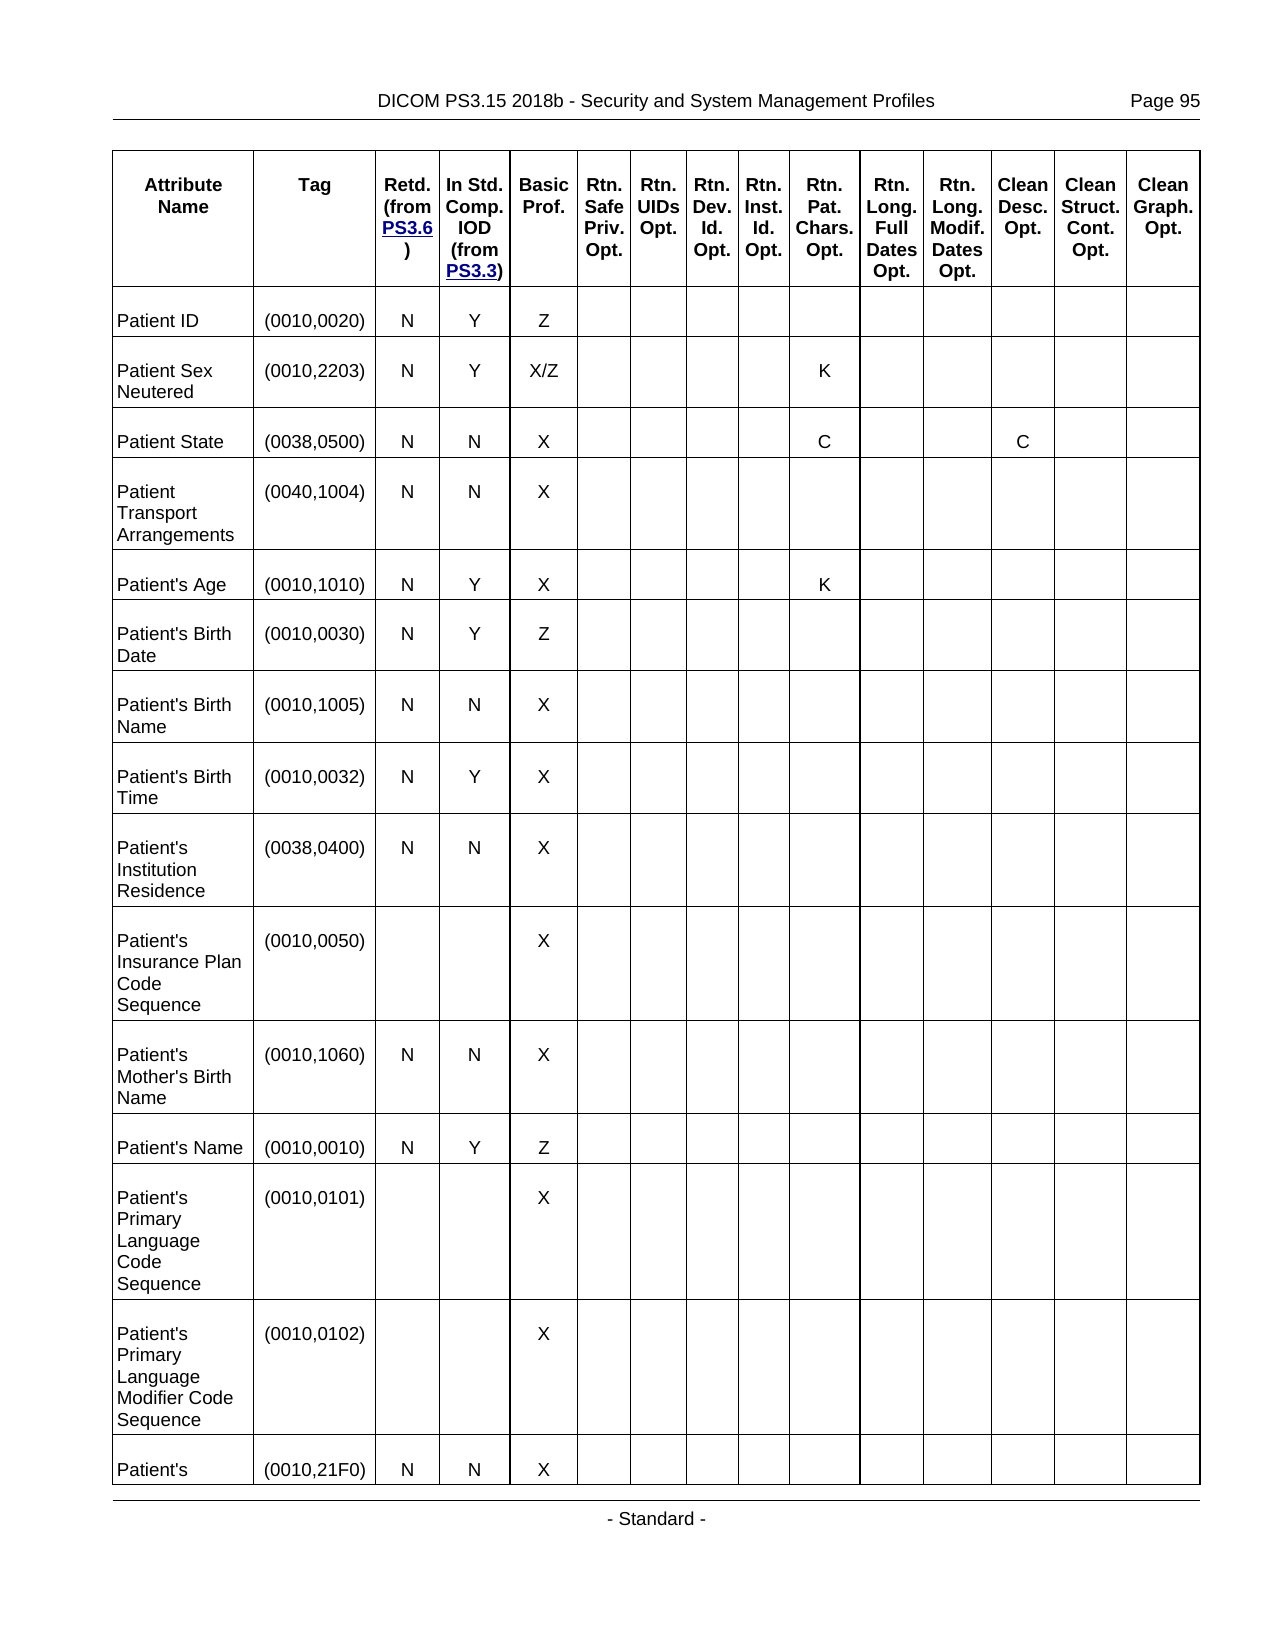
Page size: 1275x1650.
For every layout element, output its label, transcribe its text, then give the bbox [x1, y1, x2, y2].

table_cell [631, 287, 686, 336]
table_cell [631, 1300, 686, 1434]
table_cell [1055, 1435, 1126, 1484]
table_cell [861, 408, 923, 457]
table_cell [739, 743, 789, 813]
table_cell [687, 287, 738, 336]
table_cell (0038,0500) [254, 408, 375, 457]
table_cell [1127, 600, 1199, 670]
table_cell [1055, 671, 1126, 742]
table_cell Y [440, 743, 509, 813]
table_cell (0010,0010) [254, 1114, 375, 1162]
table_cell [861, 1435, 923, 1484]
table_cell [861, 1300, 923, 1434]
table_cell [440, 1300, 509, 1434]
table_header Rtn. Pat. Chars. Opt. [790, 151, 859, 286]
table_header Rtn. Long. Full Dates Opt. [861, 151, 923, 286]
table_cell [861, 600, 923, 670]
table_cell [924, 1435, 991, 1484]
table_cell [924, 1164, 991, 1298]
table_cell [687, 1435, 738, 1484]
table_header Clean Graph. Opt. [1127, 151, 1199, 286]
table_cell [739, 1164, 789, 1298]
table_cell X [511, 1435, 577, 1484]
table_header Rtn. Dev. Id. Opt. [687, 151, 738, 286]
table_cell N [440, 1021, 509, 1113]
table_cell Patient's Mother's Birth Name [113, 1021, 253, 1113]
table_cell [790, 458, 859, 549]
table_cell [924, 337, 991, 407]
table_cell Patient's Name [113, 1114, 253, 1162]
table_cell N [376, 743, 439, 813]
table_cell [1055, 907, 1126, 1020]
table_cell [631, 458, 686, 549]
table_cell [1127, 550, 1199, 599]
table_cell N [440, 671, 509, 742]
table_cell [1127, 907, 1199, 1020]
table_header Attribute Name [113, 151, 253, 286]
table_cell [687, 671, 738, 742]
table_cell Patient's Insurance Plan Code Sequence [113, 907, 253, 1020]
table_cell [739, 1300, 789, 1434]
table_cell [739, 1021, 789, 1113]
table_cell N [440, 814, 509, 906]
table_cell Z [511, 1114, 577, 1162]
table_cell (0010,1010) [254, 550, 375, 599]
table_cell [578, 287, 630, 336]
table_cell [924, 907, 991, 1020]
table_cell [1055, 600, 1126, 670]
table_cell X/Z [511, 337, 577, 407]
table_cell [861, 1114, 923, 1162]
table_cell [924, 458, 991, 549]
table_cell [790, 1435, 859, 1484]
table_header Tag [254, 151, 375, 286]
table_cell [924, 287, 991, 336]
table_cell [790, 1300, 859, 1434]
table_header Clean Struct. Cont. Opt. [1055, 151, 1126, 286]
table_cell [1055, 337, 1126, 407]
table_cell (0010,0032) [254, 743, 375, 813]
table_cell [631, 600, 686, 670]
table_cell X [511, 671, 577, 742]
table_cell [687, 337, 738, 407]
table_cell [631, 1164, 686, 1298]
table_cell [1055, 743, 1126, 813]
table_cell [687, 814, 738, 906]
table_cell X [511, 743, 577, 813]
table_cell [578, 550, 630, 599]
table_cell [631, 1114, 686, 1162]
table_cell [440, 907, 509, 1020]
table_cell Y [440, 287, 509, 336]
table_cell [924, 600, 991, 670]
table_cell [861, 287, 923, 336]
table_cell [992, 337, 1054, 407]
table_header Basic Prof. [511, 151, 577, 286]
table_cell [739, 671, 789, 742]
table_cell [687, 1021, 738, 1113]
table_cell [578, 408, 630, 457]
table_cell X [511, 458, 577, 549]
table_cell (0010,21F0) [254, 1435, 375, 1484]
table_cell [631, 814, 686, 906]
table_cell Y [440, 1114, 509, 1162]
table_cell [861, 458, 923, 549]
table_cell Patient's Birth Time [113, 743, 253, 813]
table_cell [1127, 337, 1199, 407]
table_cell [992, 287, 1054, 336]
table_cell [1127, 1021, 1199, 1113]
table_cell Patient's Institution Residence [113, 814, 253, 906]
table_cell (0010,0020) [254, 287, 375, 336]
table_cell [861, 1164, 923, 1298]
table_cell [739, 1114, 789, 1162]
table_cell Y [440, 337, 509, 407]
table_cell [1055, 1164, 1126, 1298]
table_cell [739, 458, 789, 549]
table_cell (0010,2203) [254, 337, 375, 407]
table_cell [992, 1435, 1054, 1484]
table_cell Patient ID [113, 287, 253, 336]
table_cell [992, 814, 1054, 906]
table_cell [924, 408, 991, 457]
table_cell [790, 1021, 859, 1113]
table_cell [739, 337, 789, 407]
table_cell [687, 1164, 738, 1298]
table_cell [992, 1300, 1054, 1434]
table_cell [1055, 814, 1126, 906]
table_cell [578, 907, 630, 1020]
table_cell X [511, 1164, 577, 1298]
table_cell [861, 671, 923, 742]
table_cell [687, 743, 738, 813]
table_cell (0010,0101) [254, 1164, 375, 1298]
table_cell [687, 907, 738, 1020]
table_cell [1127, 408, 1199, 457]
table_cell [739, 907, 789, 1020]
table_cell [861, 743, 923, 813]
table_cell [578, 814, 630, 906]
table_cell [631, 907, 686, 1020]
table_cell [861, 814, 923, 906]
table_cell [578, 458, 630, 549]
table_cell [992, 600, 1054, 670]
table_cell [1055, 408, 1126, 457]
table_cell [578, 1114, 630, 1162]
table_cell [861, 337, 923, 407]
table_cell [376, 1164, 439, 1298]
table_cell Z [511, 287, 577, 336]
table_cell [1055, 287, 1126, 336]
table_cell Y [440, 600, 509, 670]
table_cell K [790, 337, 859, 407]
table_cell N [376, 550, 439, 599]
table_cell Z [511, 600, 577, 670]
table_cell [790, 743, 859, 813]
table_header Rtn. Long. Modif. Dates Opt. [924, 151, 991, 286]
table_cell [992, 1114, 1054, 1162]
table_cell [578, 1164, 630, 1298]
table_cell [992, 743, 1054, 813]
table_cell [1127, 671, 1199, 742]
table_cell [687, 1300, 738, 1434]
table_cell Y [440, 550, 509, 599]
table_cell [992, 1164, 1054, 1298]
table_cell N [376, 1114, 439, 1162]
table_cell [1055, 1021, 1126, 1113]
table_cell N [376, 600, 439, 670]
table_cell [687, 600, 738, 670]
table_cell [1127, 1114, 1199, 1162]
table_cell (0010,1060) [254, 1021, 375, 1113]
table_cell [790, 671, 859, 742]
table_cell [578, 1021, 630, 1113]
table_cell [578, 743, 630, 813]
table_cell [992, 671, 1054, 742]
table_cell [578, 600, 630, 670]
table_cell [1055, 1300, 1126, 1434]
table_header Rtn. Safe Priv. Opt. [578, 151, 630, 286]
table_cell [631, 337, 686, 407]
table_cell Patient Sex Neutered [113, 337, 253, 407]
table_cell [739, 287, 789, 336]
table_cell X [511, 814, 577, 906]
table_cell [578, 337, 630, 407]
table_cell Patient State [113, 408, 253, 457]
table_cell [1127, 287, 1199, 336]
table_cell [924, 550, 991, 599]
table_cell [376, 1300, 439, 1434]
table_cell [1127, 1435, 1199, 1484]
table_cell (0010,1005) [254, 671, 375, 742]
table_cell [790, 287, 859, 336]
table_cell [1127, 1164, 1199, 1298]
table_cell [739, 1435, 789, 1484]
table_cell [1127, 1300, 1199, 1434]
table_cell [861, 550, 923, 599]
table_cell [992, 907, 1054, 1020]
table_cell [578, 671, 630, 742]
table_cell N [440, 458, 509, 549]
table_cell [687, 408, 738, 457]
table_cell N [376, 287, 439, 336]
table_cell Patient's Age [113, 550, 253, 599]
table_cell (0038,0400) [254, 814, 375, 906]
table_cell C [992, 408, 1054, 457]
table_cell [992, 550, 1054, 599]
table_cell [739, 408, 789, 457]
table_cell X [511, 1021, 577, 1113]
table_cell [924, 1114, 991, 1162]
table_cell [790, 814, 859, 906]
table_cell (0010,0102) [254, 1300, 375, 1434]
table_cell [1127, 458, 1199, 549]
table_cell K [790, 550, 859, 599]
table_header In Std. Comp. IOD (from PS3.3) [440, 151, 509, 286]
table_cell [1127, 743, 1199, 813]
table_cell [376, 907, 439, 1020]
table_cell X [511, 907, 577, 1020]
table_cell Patient Transport Arrangements [113, 458, 253, 549]
table_cell [992, 1021, 1054, 1113]
table_header Retd. (from PS3.6) [376, 151, 439, 286]
table_cell [924, 1300, 991, 1434]
table_cell X [511, 1300, 577, 1434]
table_cell [440, 1164, 509, 1298]
table_cell [790, 1164, 859, 1298]
table_cell N [376, 337, 439, 407]
table_header Clean Desc. Opt. [992, 151, 1054, 286]
table_cell [924, 671, 991, 742]
table_cell [631, 671, 686, 742]
table_cell [739, 814, 789, 906]
table_cell [631, 743, 686, 813]
table_cell [1055, 458, 1126, 549]
table_cell N [440, 1435, 509, 1484]
table_cell [739, 550, 789, 599]
table_cell N [376, 1021, 439, 1113]
table_cell [1127, 814, 1199, 906]
table_header Rtn. UIDs Opt. [631, 151, 686, 286]
table_cell [992, 458, 1054, 549]
table_cell X [511, 550, 577, 599]
table_cell X [511, 408, 577, 457]
table_cell (0040,1004) [254, 458, 375, 549]
table_header Rtn. Inst. Id. Opt. [739, 151, 789, 286]
table_cell N [376, 408, 439, 457]
table_cell (0010,0050) [254, 907, 375, 1020]
table_cell [790, 600, 859, 670]
table_cell [687, 550, 738, 599]
table_cell N [376, 1435, 439, 1484]
table_cell [790, 1114, 859, 1162]
table_cell Patient's Birth Name [113, 671, 253, 742]
table_cell [631, 550, 686, 599]
table_cell [924, 1021, 991, 1113]
table_cell [739, 600, 789, 670]
table_cell [631, 1435, 686, 1484]
table_cell [631, 408, 686, 457]
table_cell [1055, 550, 1126, 599]
table_cell [631, 1021, 686, 1113]
table_cell [924, 814, 991, 906]
table_cell C [790, 408, 859, 457]
table_cell [861, 907, 923, 1020]
table_cell N [440, 408, 509, 457]
table_cell [687, 1114, 738, 1162]
table_cell (0010,0030) [254, 600, 375, 670]
table_cell Patient's Birth Date [113, 600, 253, 670]
table_cell N [376, 814, 439, 906]
table_cell [790, 907, 859, 1020]
table_cell [861, 1021, 923, 1113]
table_cell [578, 1300, 630, 1434]
table_cell [924, 743, 991, 813]
table_cell N [376, 671, 439, 742]
table_cell Patient's Primary Language Code Sequence [113, 1164, 253, 1298]
table_cell [578, 1435, 630, 1484]
table_cell Patient's [113, 1435, 253, 1484]
table_cell [1055, 1114, 1126, 1162]
table_cell [687, 458, 738, 549]
table_cell N [376, 458, 439, 549]
table_cell Patient's Primary Language Modifier Code Sequence [113, 1300, 253, 1434]
